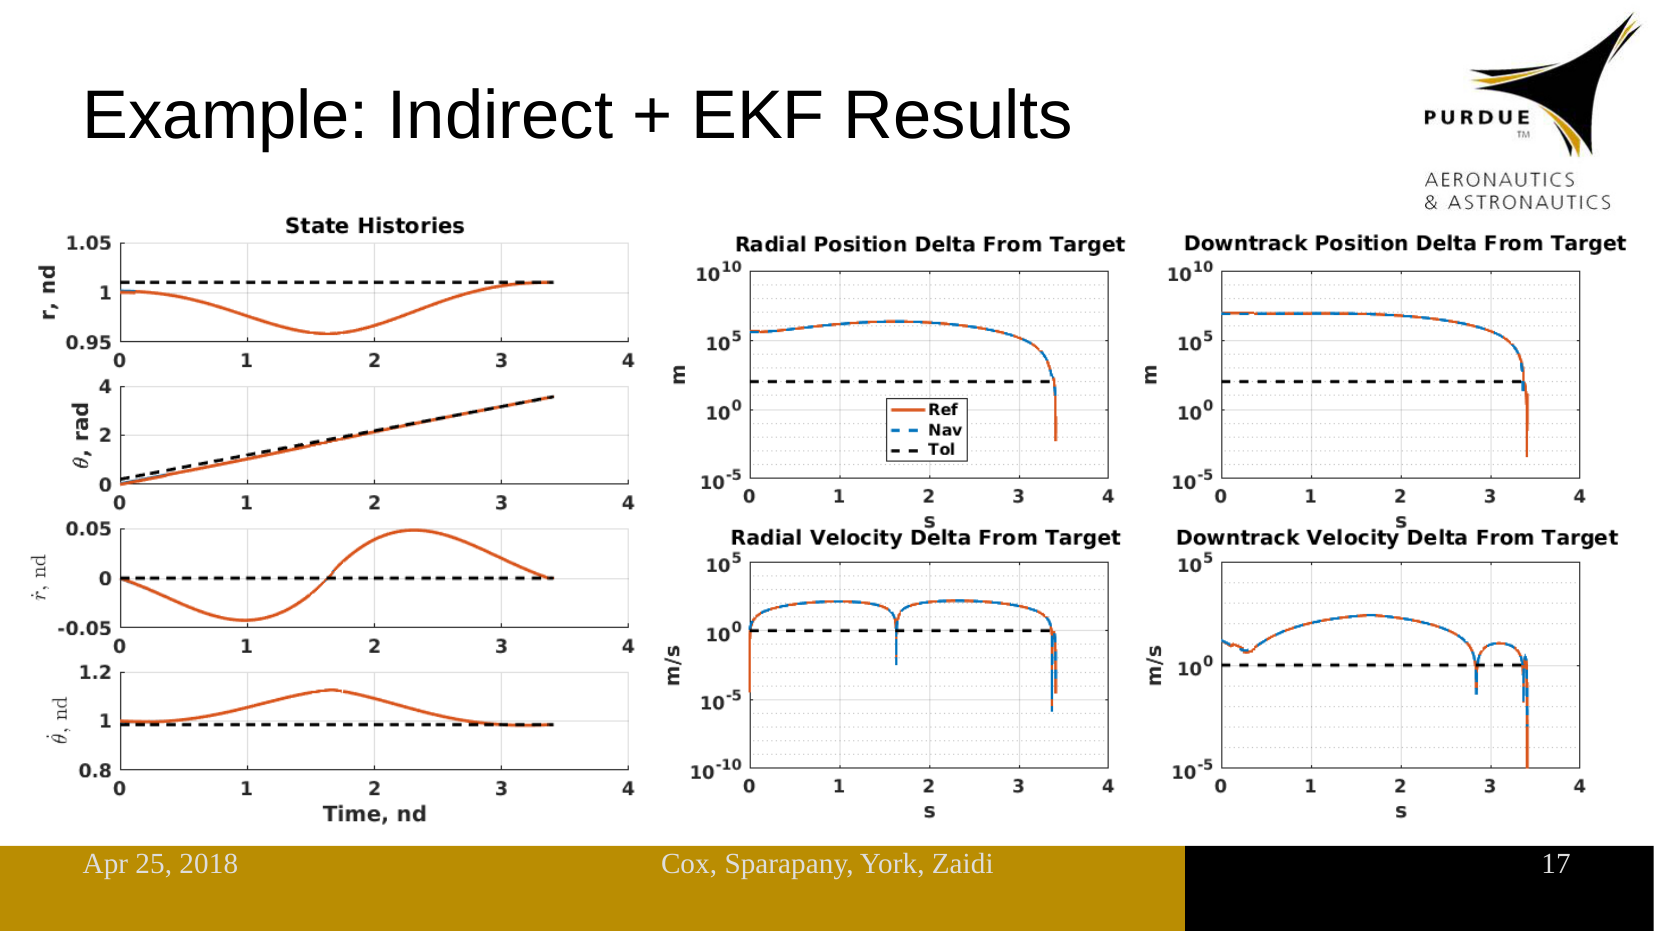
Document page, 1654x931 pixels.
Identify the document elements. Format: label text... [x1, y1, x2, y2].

picture [1415, 0, 1654, 218]
title Example: Indirect + EKF Results [82, 37, 1571, 193]
picture [30, 213, 642, 832]
picture [660, 231, 1636, 831]
